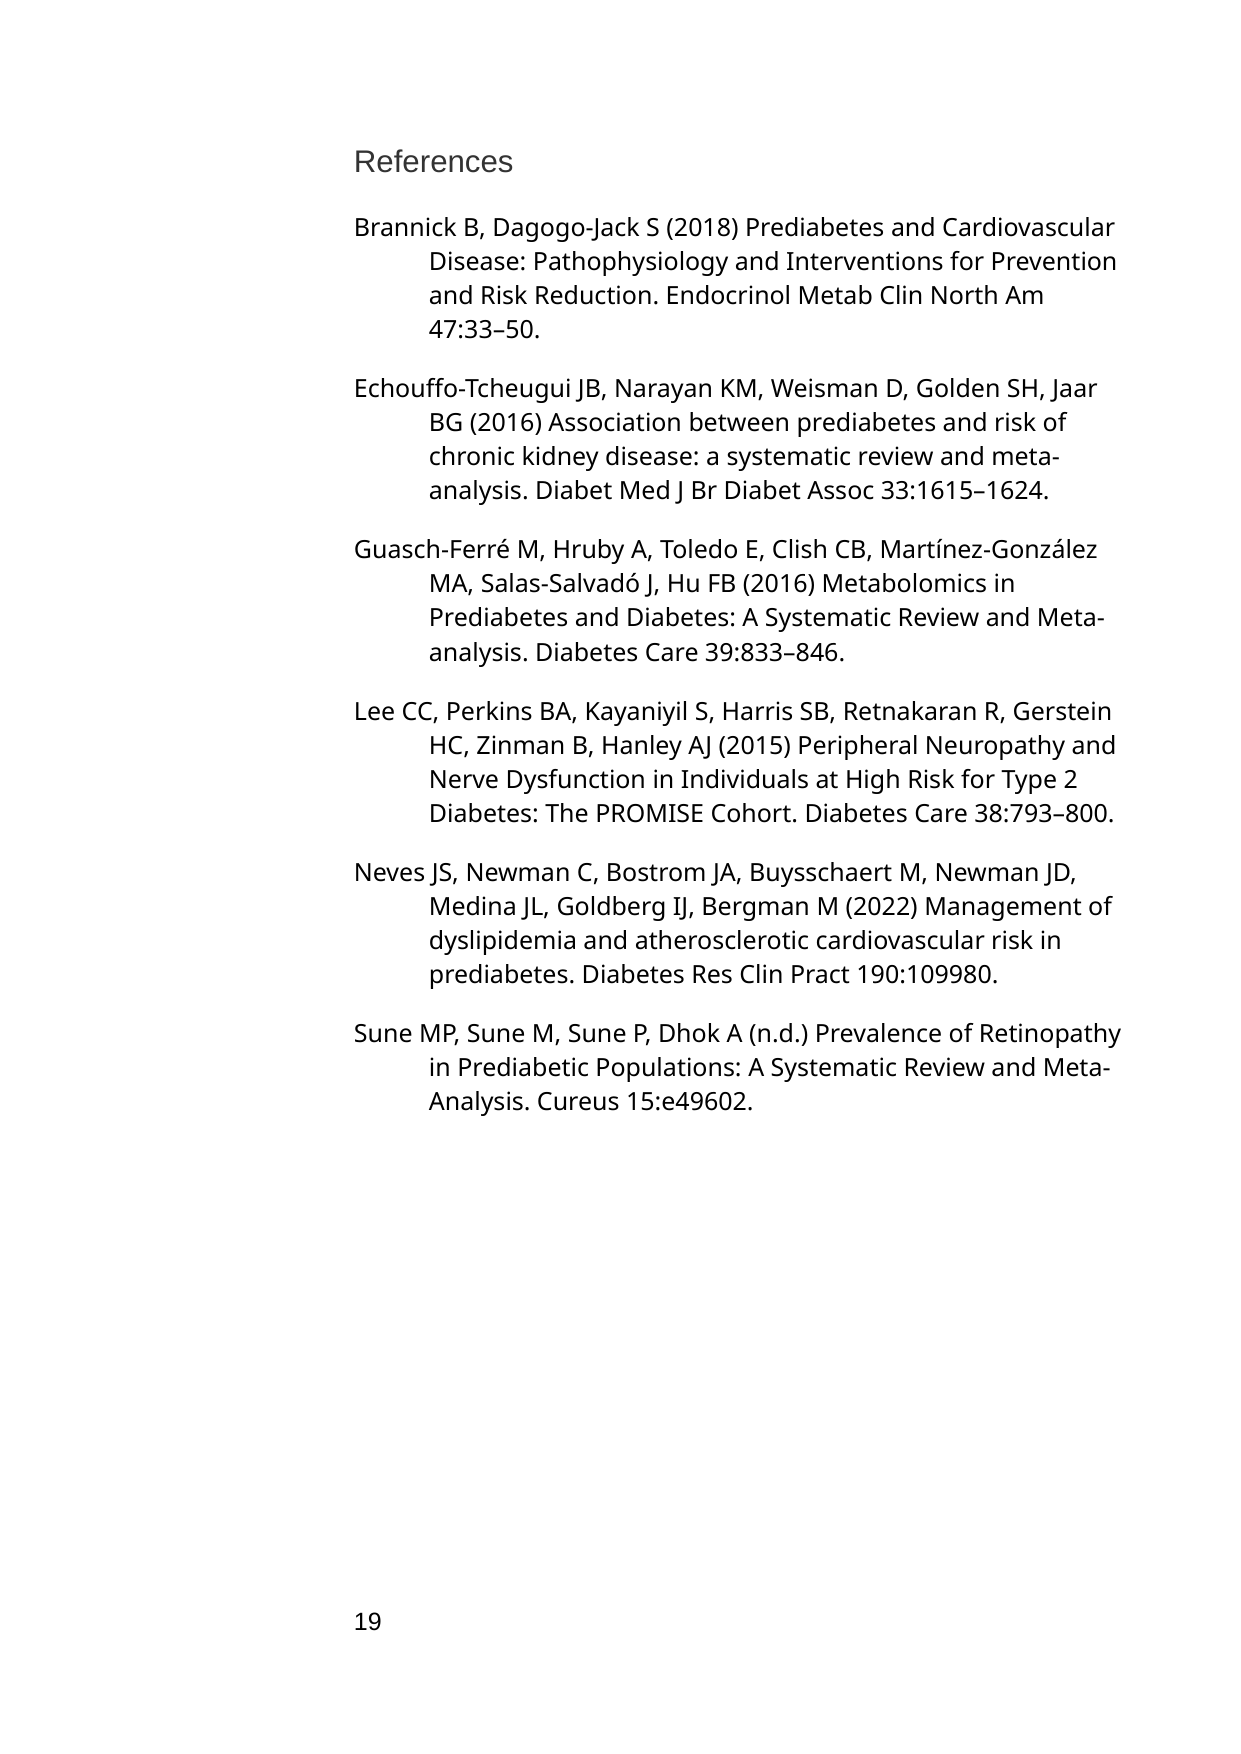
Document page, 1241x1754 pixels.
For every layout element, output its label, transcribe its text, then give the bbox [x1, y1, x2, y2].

text Echouffo-Tcheugui JB, Narayan KM, Weisman D, Golden SH, Jaar BG (2016) Association between prediabetes and risk of chronic kidney disease: a systematic review and meta-analysis. Diabet Med J Br Diabet Assoc 33:1615–1624. [354, 371, 1122, 507]
text Neves JS, Newman C, Bostrom JA, Buysschaert M, Newman JD, Medina JL, Goldberg IJ, Bergman M (2022) Management of dyslipidemia and atherosclerotic cardiovascular risk in prediabetes. Diabetes Res Clin Pract 190:109980. [354, 854, 1122, 991]
text Guasch-Ferré M, Hruby A, Toledo E, Clish CB, Martínez-González MA, Salas-Salvadó J, Hu FB (2016) Metabolomics in Prediabetes and Diabetes: A Systematic Review and Meta-analysis. Diabetes Care 39:833–846. [354, 532, 1122, 668]
text Brannick B, Dagogo-Jack S (2018) Prediabetes and Cardiovascular Disease: Pathophysiology and Interventions for Prevention and Risk Reduction. Endocrinol Metab Clin North Am 47:33–50. [354, 209, 1122, 346]
text Sune MP, Sune M, Sune P, Dhok A (n.d.) Prevalence of Retinopathy in Prediabetic Populations: A Systematic Review and Meta-Analysis. Cureus 15:e49602. [354, 1016, 1122, 1118]
subtitle References [354, 143, 1122, 179]
text Lee CC, Perkins BA, Kayaniyil S, Harris SB, Retnakaran R, Gerstein HC, Zinman B, Hanley AJ (2015) Peripheral Neuropathy and Nerve Dysfunction in Individuals at High Risk for Type 2 Diabetes: The PROMISE Cohort. Diabetes Care 38:793–800. [354, 693, 1122, 829]
